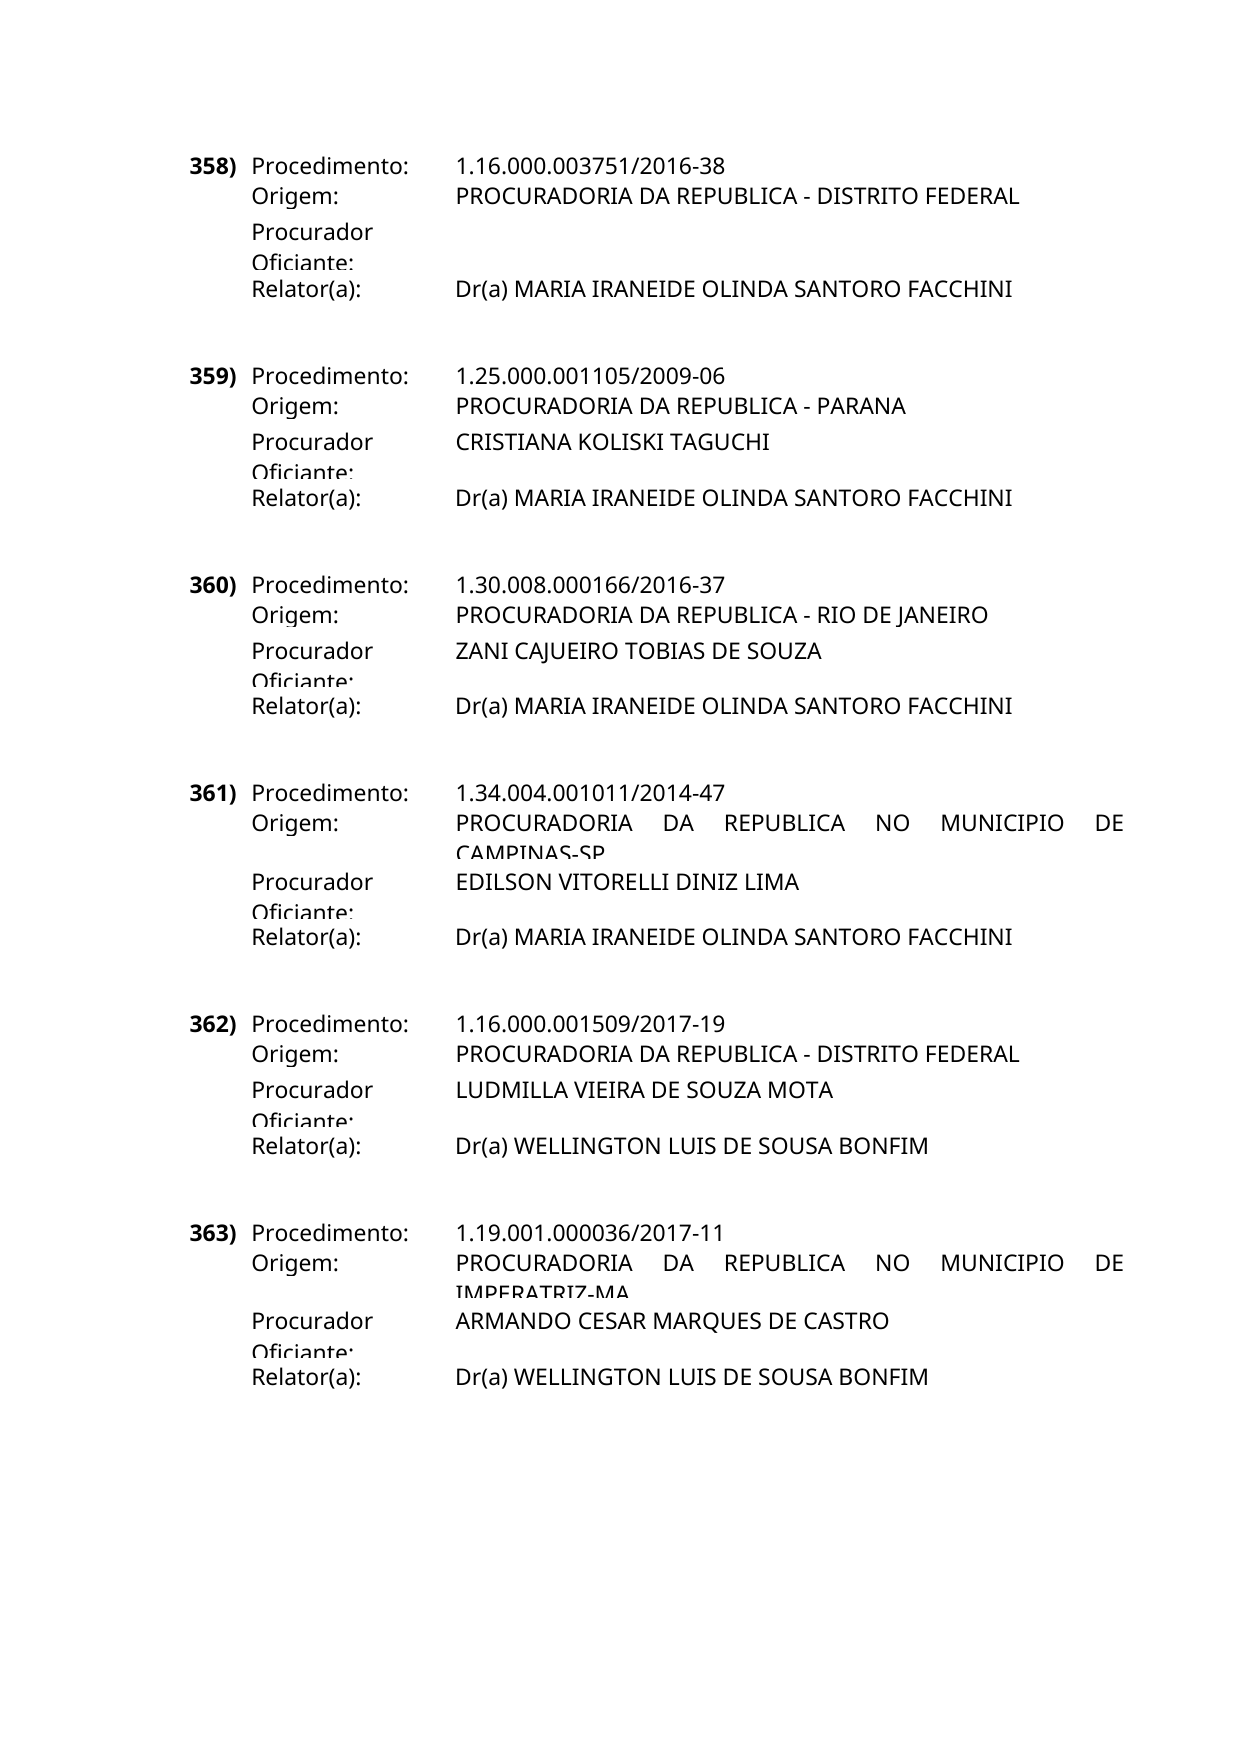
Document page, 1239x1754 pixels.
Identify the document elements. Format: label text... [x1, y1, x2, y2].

table_cell [1125, 627, 1239, 634]
table_cell [455, 419, 1124, 426]
table_header Dr(a) WELLINGTON LUIS DE SOUSA BONFIM [455, 1361, 1122, 1389]
table_header Dr(a) MARIA IRANEIDE OLINDA SANTORO FACCHINI [455, 921, 1122, 950]
table_cell [251, 209, 455, 216]
table_cell [0, 1074, 189, 1125]
table_cell [0, 150, 189, 178]
table_cell 1.30.008.000166/2016-37 [455, 569, 1124, 597]
table_cell [0, 836, 189, 858]
table_cell PROCURADORIA DA REPUBLICA - DISTRITO FEDERAL [455, 180, 1124, 208]
table_cell [189, 426, 251, 477]
table_cell [1125, 150, 1239, 178]
table_cell Procedimento: [251, 150, 455, 178]
table_cell Origem: [251, 390, 455, 418]
table_header Dr(a) MARIA IRANEIDE OLINDA SANTORO FACCHINI [455, 690, 1122, 719]
table_cell Procurador Oficiante: [251, 635, 455, 687]
table_cell [1125, 866, 1239, 917]
table_cell [189, 1130, 251, 1160]
table_cell [1125, 1361, 1239, 1391]
table_cell Procedimento: [251, 360, 455, 388]
table_cell [189, 1275, 251, 1298]
table_header Relator(a): [251, 1130, 455, 1158]
table_cell [251, 720, 455, 777]
table_cell [1125, 1247, 1239, 1275]
table_cell [0, 512, 189, 568]
table_cell [189, 836, 251, 858]
table_cell ARMANDO CESAR MARQUES DE CASTRO [455, 1305, 1124, 1356]
table_cell [1125, 180, 1239, 208]
table_cell Procurador Oficiante: [251, 1305, 455, 1358]
table_cell Origem: [251, 1247, 455, 1275]
table_cell [0, 419, 189, 426]
table_cell [0, 720, 189, 777]
table_header Dr(a) MARIA IRANEIDE OLINDA SANTORO FACCHINI [455, 273, 1122, 302]
table_header [455, 0, 1124, 150]
table_cell PROCURADORIA DA REPUBLICA - RIO DE JANEIRO [455, 599, 1124, 627]
table_cell [251, 419, 455, 426]
table_header Relator(a): [251, 921, 455, 950]
table_cell [251, 951, 455, 1008]
table_cell [1125, 426, 1239, 477]
table_cell 1.25.000.001105/2009-06 [455, 360, 1124, 388]
table_cell [189, 690, 251, 720]
table_header Relator(a): [251, 482, 455, 510]
table_cell 1.19.001.000036/2017-11 [455, 1217, 1124, 1245]
table_cell [0, 858, 189, 866]
table_cell [189, 209, 251, 216]
table_cell [189, 951, 251, 1008]
table_cell [1125, 1074, 1239, 1125]
table_cell [0, 1305, 189, 1356]
table_cell [0, 1038, 189, 1067]
table_cell [1125, 690, 1239, 720]
table_cell 1.16.000.003751/2016-38 [455, 150, 1124, 178]
table_cell [1125, 1298, 1239, 1305]
table_cell [1125, 1217, 1239, 1245]
table_cell [1125, 273, 1239, 303]
table_cell [189, 599, 251, 627]
table_cell Procurador Oficiante: [251, 866, 455, 918]
table_cell [1125, 569, 1239, 597]
table_cell [189, 180, 251, 208]
table_cell [0, 569, 189, 597]
table_cell [189, 866, 251, 917]
table_cell [0, 1217, 189, 1245]
table_cell 359) [189, 360, 251, 388]
table_cell [1125, 209, 1239, 216]
table_cell Procedimento: [251, 569, 455, 597]
table_cell 1.34.004.001011/2014-47 [455, 777, 1124, 806]
table_cell [0, 1247, 189, 1275]
table_cell [189, 273, 251, 303]
table_cell [455, 1067, 1124, 1074]
table_cell [251, 303, 455, 360]
table_cell 363) [189, 1217, 251, 1245]
table_cell [0, 216, 189, 270]
table_cell [251, 1298, 455, 1305]
table_cell [251, 1067, 455, 1074]
table_cell [455, 209, 1124, 216]
table_cell [0, 1130, 189, 1160]
table_cell [0, 921, 189, 951]
table_cell [189, 1067, 251, 1074]
table_cell [1125, 512, 1239, 568]
table_cell Origem: [251, 807, 455, 836]
table_cell [455, 512, 1124, 568]
table_cell Origem: [251, 1038, 455, 1067]
table_cell [1125, 1008, 1239, 1037]
table_header [251, 0, 455, 150]
table_cell [455, 303, 1124, 360]
table_header [1125, 0, 1239, 150]
table_cell PROCURADORIA DA REPUBLICA NO MUNICIPIO DE CAMPINAS-SP [455, 807, 1124, 858]
table_cell [0, 482, 189, 512]
table_cell [1125, 858, 1239, 866]
table_cell [189, 807, 251, 836]
table_cell [0, 635, 189, 686]
table_cell [0, 599, 189, 627]
table_cell [251, 1275, 455, 1298]
table_cell Procedimento: [251, 1217, 455, 1245]
table_cell [1125, 303, 1239, 360]
table_cell [0, 1067, 189, 1074]
table_cell [455, 1298, 1124, 1305]
table_cell [0, 627, 189, 634]
table_cell [0, 690, 189, 720]
table_header [0, 0, 189, 150]
table_cell [1125, 1067, 1239, 1074]
table_cell [455, 216, 1124, 270]
table_cell Origem: [251, 599, 455, 627]
table_cell [1125, 951, 1239, 1008]
table_cell [455, 1160, 1124, 1217]
table_cell [189, 720, 251, 777]
table_cell PROCURADORIA DA REPUBLICA NO MUNICIPIO DE IMPERATRIZ-MA [455, 1247, 1124, 1298]
table_cell [189, 635, 251, 686]
table_cell [1125, 1038, 1239, 1067]
table_cell 362) [189, 1008, 251, 1037]
table_cell [1125, 599, 1239, 627]
table_cell [189, 512, 251, 568]
table_cell [455, 858, 1124, 866]
table_cell Procurador Oficiante: [251, 426, 455, 478]
table_cell Procedimento: [251, 1008, 455, 1037]
table_cell [1125, 390, 1239, 418]
table_cell Procurador Oficiante: [251, 1074, 455, 1127]
table_cell [1125, 635, 1239, 686]
table_cell EDILSON VITORELLI DINIZ LIMA [455, 866, 1124, 917]
table_cell [1125, 720, 1239, 777]
table_cell [189, 482, 251, 512]
table_cell [0, 303, 189, 360]
table_cell [189, 858, 251, 866]
table_cell [0, 951, 189, 1008]
table_cell [455, 627, 1124, 634]
table_cell [1125, 482, 1239, 512]
table_cell [189, 1361, 251, 1391]
table_cell [189, 216, 251, 270]
table_cell [0, 1275, 189, 1298]
table_cell [455, 951, 1124, 1008]
table_cell PROCURADORIA DA REPUBLICA - DISTRITO FEDERAL [455, 1038, 1124, 1067]
table_cell [189, 303, 251, 360]
table_cell [251, 512, 455, 568]
table_cell [251, 858, 455, 866]
table_cell [1125, 360, 1239, 388]
table_cell [1125, 836, 1239, 858]
table_cell [1125, 1305, 1239, 1356]
table_header Relator(a): [251, 273, 455, 302]
table_cell [0, 777, 189, 806]
table_cell [189, 390, 251, 418]
table_cell [189, 1305, 251, 1356]
table_cell [189, 1074, 251, 1125]
table_cell [455, 720, 1124, 777]
table_cell 361) [189, 777, 251, 806]
table_cell 360) [189, 569, 251, 597]
table_cell [1125, 1160, 1239, 1217]
table_cell [251, 836, 455, 858]
table_cell [189, 921, 251, 951]
table_cell [1125, 1275, 1239, 1298]
table_cell [189, 1160, 251, 1217]
table_cell [189, 1298, 251, 1305]
table_header Dr(a) WELLINGTON LUIS DE SOUSA BONFIM [455, 1130, 1122, 1158]
table_cell [0, 180, 189, 208]
table_cell CRISTIANA KOLISKI TAGUCHI [455, 426, 1124, 477]
table_cell [0, 273, 189, 303]
table_cell [0, 807, 189, 836]
table_cell Procedimento: [251, 777, 455, 806]
table_cell [1125, 921, 1239, 951]
table_header Relator(a): [251, 690, 455, 719]
table_cell 1.16.000.001509/2017-19 [455, 1008, 1124, 1037]
table_cell [251, 1160, 455, 1217]
table_cell Procurador Oficiante: [251, 216, 455, 270]
table_cell [1125, 216, 1239, 270]
table_cell [0, 1298, 189, 1305]
table_cell [251, 627, 455, 634]
table_cell [0, 390, 189, 418]
table_cell [189, 1247, 251, 1275]
table_cell [1125, 1130, 1239, 1160]
table_cell PROCURADORIA DA REPUBLICA - PARANA [455, 390, 1124, 418]
table_cell [189, 627, 251, 634]
table_header Relator(a): [251, 1361, 455, 1389]
table_cell [1125, 807, 1239, 836]
table_cell ZANI CAJUEIRO TOBIAS DE SOUZA [455, 635, 1124, 686]
table_cell [0, 360, 189, 388]
table_cell [0, 426, 189, 477]
table_header Dr(a) MARIA IRANEIDE OLINDA SANTORO FACCHINI [455, 482, 1122, 510]
table_cell [0, 866, 189, 917]
table_cell Origem: [251, 180, 455, 208]
table_header [189, 0, 251, 150]
table_cell [189, 419, 251, 426]
table_cell [1125, 777, 1239, 806]
table_cell 358) [189, 150, 251, 178]
table_cell [0, 1008, 189, 1037]
table_cell [0, 1361, 189, 1391]
table_cell LUDMILLA VIEIRA DE SOUZA MOTA [455, 1074, 1124, 1125]
table_cell [1125, 419, 1239, 426]
table_cell [189, 1038, 251, 1067]
table_cell [0, 1160, 189, 1217]
table_cell [0, 209, 189, 216]
